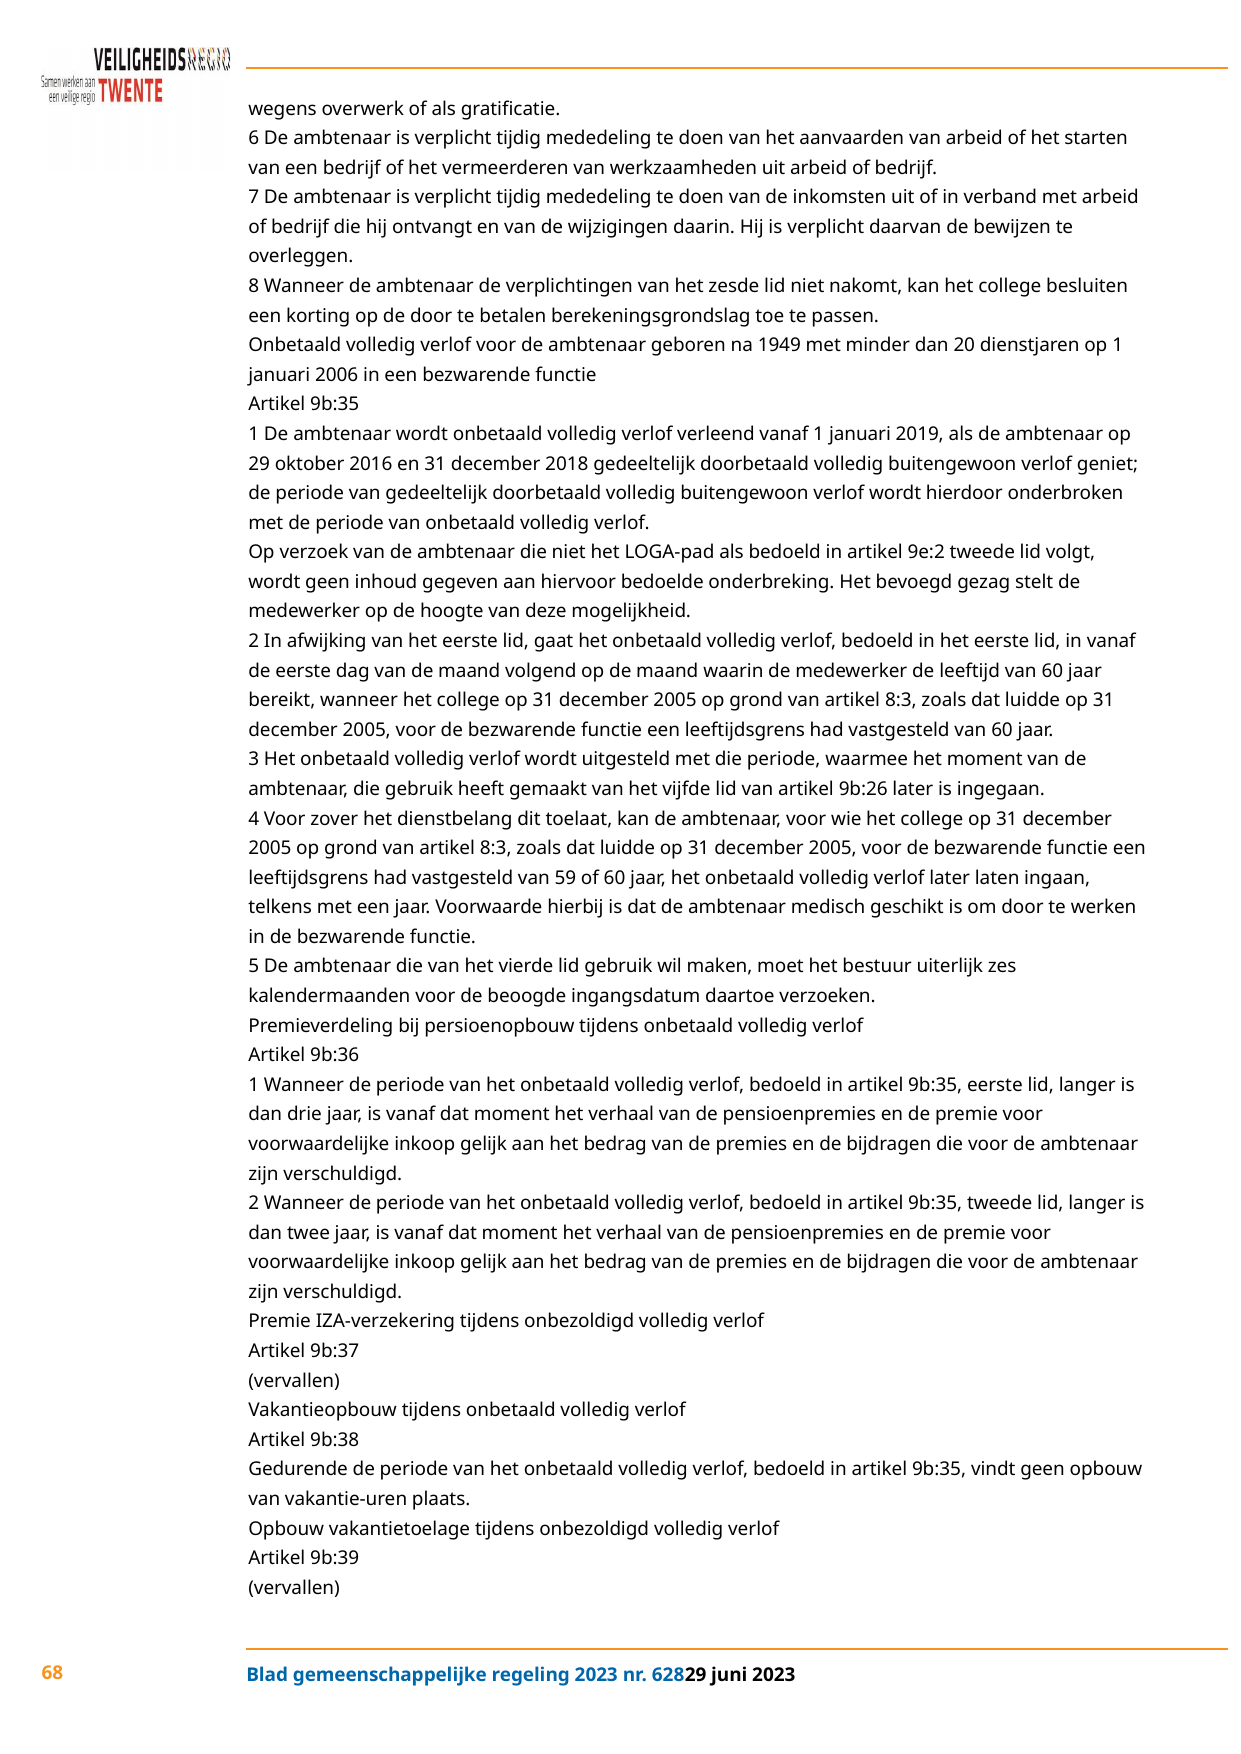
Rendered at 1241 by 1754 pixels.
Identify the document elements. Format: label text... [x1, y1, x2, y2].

text Op verzoek van de ambtenaar die niet het LOGA-pad als bedoeld in artikel 9e:2 tweede lid volgt, wordt geen inhoud gegeven aan hiervoor bedoelde onderbreking. Het bevoegd gezag stelt de medewerker op de hoogte van deze mogelijkheid. [248, 538, 1152, 623]
text Premie IZA-verzekering tijdens onbezoldigd volledig verlof [248, 1308, 1152, 1333]
text 1 De ambtenaar wordt onbetaald volledig verlof verleend vanaf 1 januari 2019, als de ambtenaar op 29 oktober 2016 en 31 december 2018 gedeeltelijk doorbetaald volledig buitengewoon verlof geniet; de periode van gedeeltelijk doorbetaald volledig buitengewoon verlof wordt hierdoor onderbroken met de periode van onbetaald volledig verlof. [248, 420, 1152, 535]
text 3 Het onbetaald volledig verlof wordt uitgesteld met die periode, waarmee het moment van de ambtenaar, die gebruik heeft gemaakt van het vijfde lid van artikel 9b:26 later is ingegaan. [248, 746, 1152, 801]
text Gedurende de periode van het onbetaald volledig verlof, bedoeld in artikel 9b:35, vindt geen opbouw van vakantie-uren plaats. [248, 1456, 1152, 1511]
text Vakantieopbouw tijdens onbetaald volledig verlof [248, 1396, 1152, 1422]
text 4 Voor zover het dienstbelang dit toelaat, kan de ambtenaar, voor wie het college op 31 december 2005 op grond van artikel 8:3, zoals dat luidde op 31 december 2005, voor de bezwarende functie een leeftijdsgrens had vastgesteld van 59 of 60 jaar, het onbetaald volledig verlof later laten ingaan, telkens met een jaar. Voorwaarde hierbij is dat de ambtenaar medisch geschikt is om door te werken in de bezwarende functie. [248, 805, 1152, 949]
text Artikel 9b:38 [248, 1426, 1152, 1452]
text Artikel 9b:36 [248, 1041, 1152, 1067]
text Onbetaald volledig verlof voor de ambtenaar geboren na 1949 met minder dan 20 dienstjaren op 1 januari 2006 in een bezwarende functie [248, 331, 1152, 387]
text 7 De ambtenaar is verplicht tijdig mededeling te doen van de inkomsten uit of in verband met arbeid of bedrijf die hij ontvangt en van de wijzigingen daarin. Hij is verplicht daarvan de bewijzen te overleggen. [248, 183, 1152, 268]
text Artikel 9b:39 [248, 1544, 1152, 1570]
text 8 Wanneer de ambtenaar de verplichtingen van het zesde lid niet nakomt, kan het college besluiten een korting op de door te betalen berekeningsgrondslag toe te passen. [248, 272, 1152, 328]
text (vervallen) [248, 1574, 1152, 1600]
text wegens overwerk of als gratificatie. [248, 95, 1152, 121]
text Opbouw vakantietoelage tijdens onbezoldigd volledig verlof [248, 1515, 1152, 1541]
text Artikel 9b:35 [248, 391, 1152, 416]
text 1 Wanneer de periode van het onbetaald volledig verlof, bedoeld in artikel 9b:35, eerste lid, langer is dan drie jaar, is vanaf dat moment het verhaal van de pensioenpremies en de premie voor voorwaardelijke inkoop gelijk aan het bedrag van de premies en de bijdragen die voor de ambtenaar zijn verschuldigd. [248, 1071, 1152, 1186]
text 2 Wanneer de periode van het onbetaald volledig verlof, bedoeld in artikel 9b:35, tweede lid, langer is dan twee jaar, is vanaf dat moment het verhaal van de pensioenpremies en de premie voor voorwaardelijke inkoop gelijk aan het bedrag van de premies en de bijdragen die voor de ambtenaar zijn verschuldigd. [248, 1189, 1152, 1304]
text 5 De ambtenaar die van het vierde lid gebruik wil maken, moet het bestuur uiterlijk zes kalendermaanden voor de beoogde ingangsdatum daartoe verzoeken. [248, 953, 1152, 1008]
picture [41, 47, 231, 172]
text (vervallen) [248, 1367, 1152, 1393]
text Artikel 9b:37 [248, 1337, 1152, 1363]
text 2 In afwijking van het eerste lid, gaat het onbetaald volledig verlof, bedoeld in het eerste lid, in vanaf de eerste dag van de maand volgend op de maand waarin de medewerker de leeftijd van 60 jaar bereikt, wanneer het college op 31 december 2005 op grond van artikel 8:3, zoals dat luidde op 31 december 2005, voor de bezwarende functie een leeftijdsgrens had vastgesteld van 60 jaar. [248, 627, 1152, 742]
text 6 De ambtenaar is verplicht tijdig mededeling te doen van het aanvaarden van arbeid of het starten van een bedrijf of het vermeerderen van werkzaamheden uit arbeid of bedrijf. [248, 124, 1152, 180]
text Premieverdeling bij persioenopbouw tijdens onbetaald volledig verlof [248, 1012, 1152, 1038]
